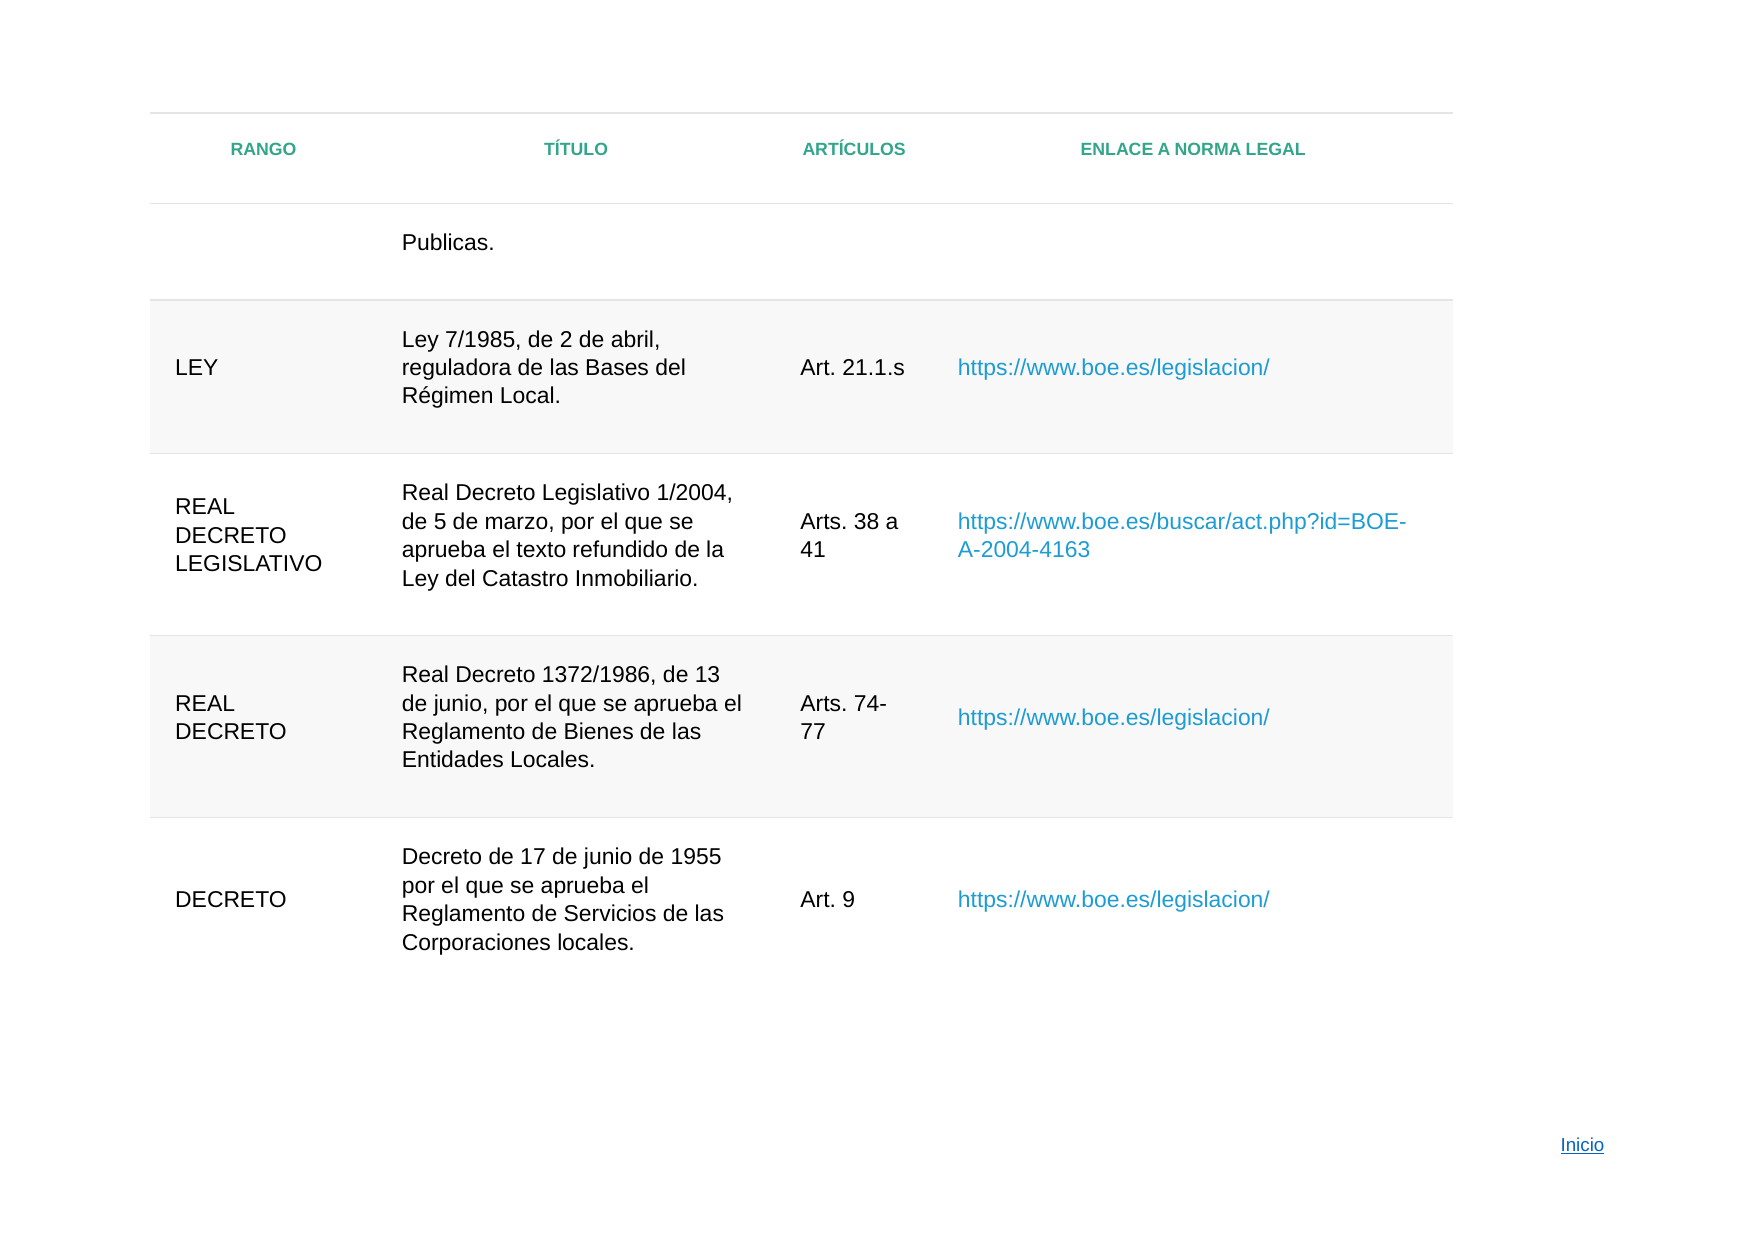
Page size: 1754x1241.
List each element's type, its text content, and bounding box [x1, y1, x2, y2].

table_cell LEY [150, 301, 377, 453]
table_cell Arts. 74-77 [775, 636, 933, 817]
table_cell https://www.boe.es/buscar/act.php?id=BOE-A-2004-4163 [933, 454, 1453, 634]
table_header TÍTULO [377, 114, 775, 202]
table_cell [933, 204, 1453, 299]
table_cell Art. 9 [775, 818, 933, 998]
table_cell [775, 204, 933, 299]
table_cell Art. 21.1.s [775, 301, 933, 453]
table_cell https://www.boe.es/legislacion/ [933, 301, 1453, 453]
table_cell [150, 204, 377, 299]
table_header ENLACE A NORMA LEGAL [933, 114, 1453, 202]
table_cell Real Decreto Legislativo 1/2004, de 5 de marzo, por el que se aprueba el texto refundido de la Ley del Catastro Inmobiliario. [377, 454, 775, 634]
table_header ARTÍCULOS [775, 114, 933, 202]
table_cell DECRETO [150, 818, 377, 998]
table_cell REAL DECRETO [150, 636, 377, 817]
table_cell Publicas. [377, 204, 775, 299]
table_cell REAL DECRETO LEGISLATIVO [150, 454, 377, 634]
text Inicio [150, 1134, 1604, 1155]
table_cell https://www.boe.es/legislacion/ [933, 818, 1453, 998]
table_cell Ley 7/1985, de 2 de abril, reguladora de las Bases del Régimen Local. [377, 301, 775, 453]
table_cell Real Decreto 1372/1986, de 13 de junio, por el que se aprueba el Reglamento de Bienes de las Entidades Locales. [377, 636, 775, 817]
table_cell https://www.boe.es/legislacion/ [933, 636, 1453, 817]
table_cell Decreto de 17 de junio de 1955 por el que se aprueba el Reglamento de Servicios de las Corporaciones locales. [377, 818, 775, 998]
table_cell Arts. 38 a 41 [775, 454, 933, 634]
table_header RANGO [150, 114, 377, 202]
